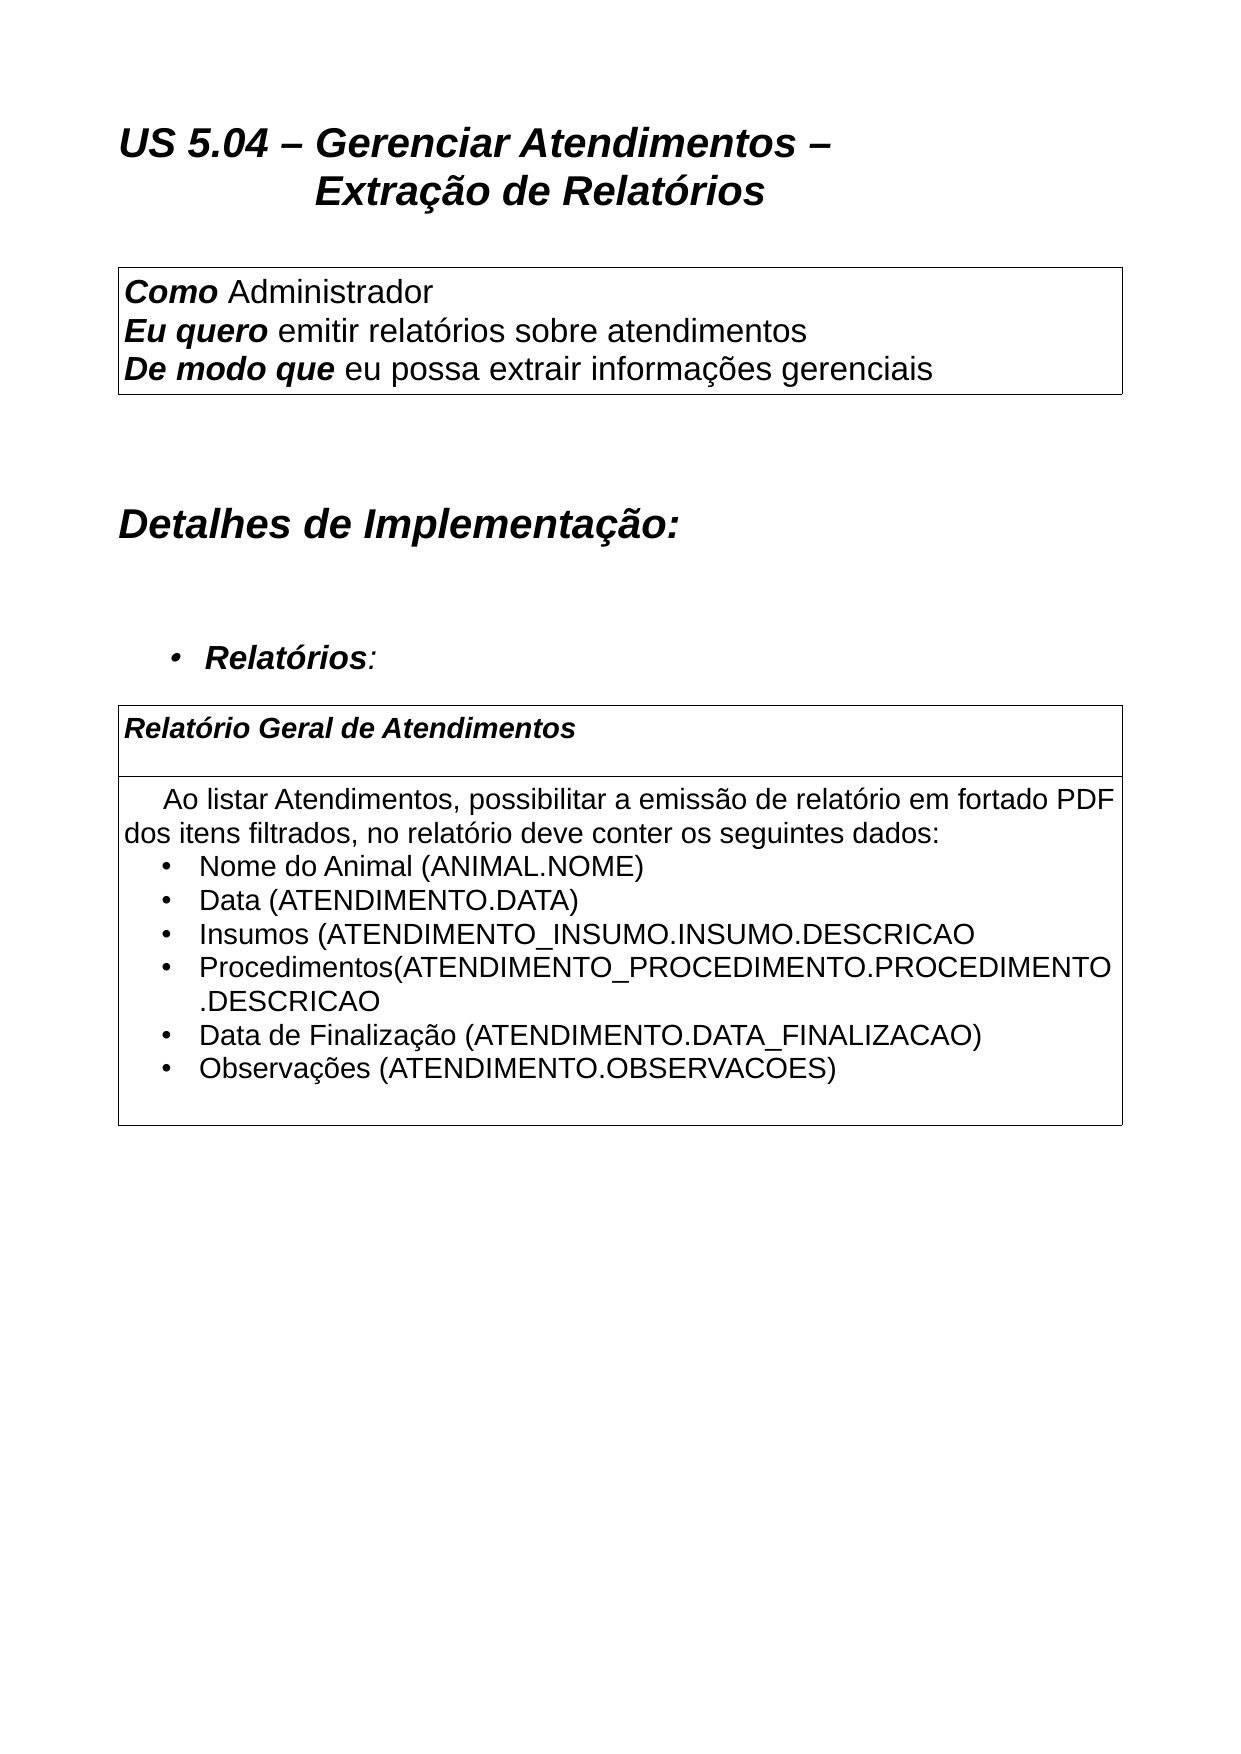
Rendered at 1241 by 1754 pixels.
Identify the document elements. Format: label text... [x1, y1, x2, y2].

text Extração de Relatórios [118, 166, 1122, 214]
table_header Relatório Geral de Atendimentos [119, 706, 1122, 776]
list Relatórios: [167, 638, 1122, 705]
text US 5.04 – Gerenciar Atendimentos – [118, 118, 1122, 166]
table_header Como Administrador Eu quero emitir relatórios sobre atendimentos De modo que eu possa extrair informações gerenciais [119, 268, 1122, 393]
text Detalhes de Implementação: [118, 499, 1122, 547]
table_cell Ao listar Atendimentos, possibilitar a emissão de relatório em fortado PDF dos itens filtrados, no relatório deve conter os seguintes dados: Nome do Animal (ANIMAL.NOME) Data (ATENDIMENTO.DATA) Insumos (ATENDIMENTO_INSUMO.INSUMO.DESCRICAO Procedimentos(ATENDIMENTO_PROCEDIMENTO.PROCEDIMENTO.DESCRICAO Data de Finalização (ATENDIMENTO.DATA_FINALIZACAO) Observações (ATENDIMENTO.OBSERVACOES) [119, 777, 1122, 1124]
